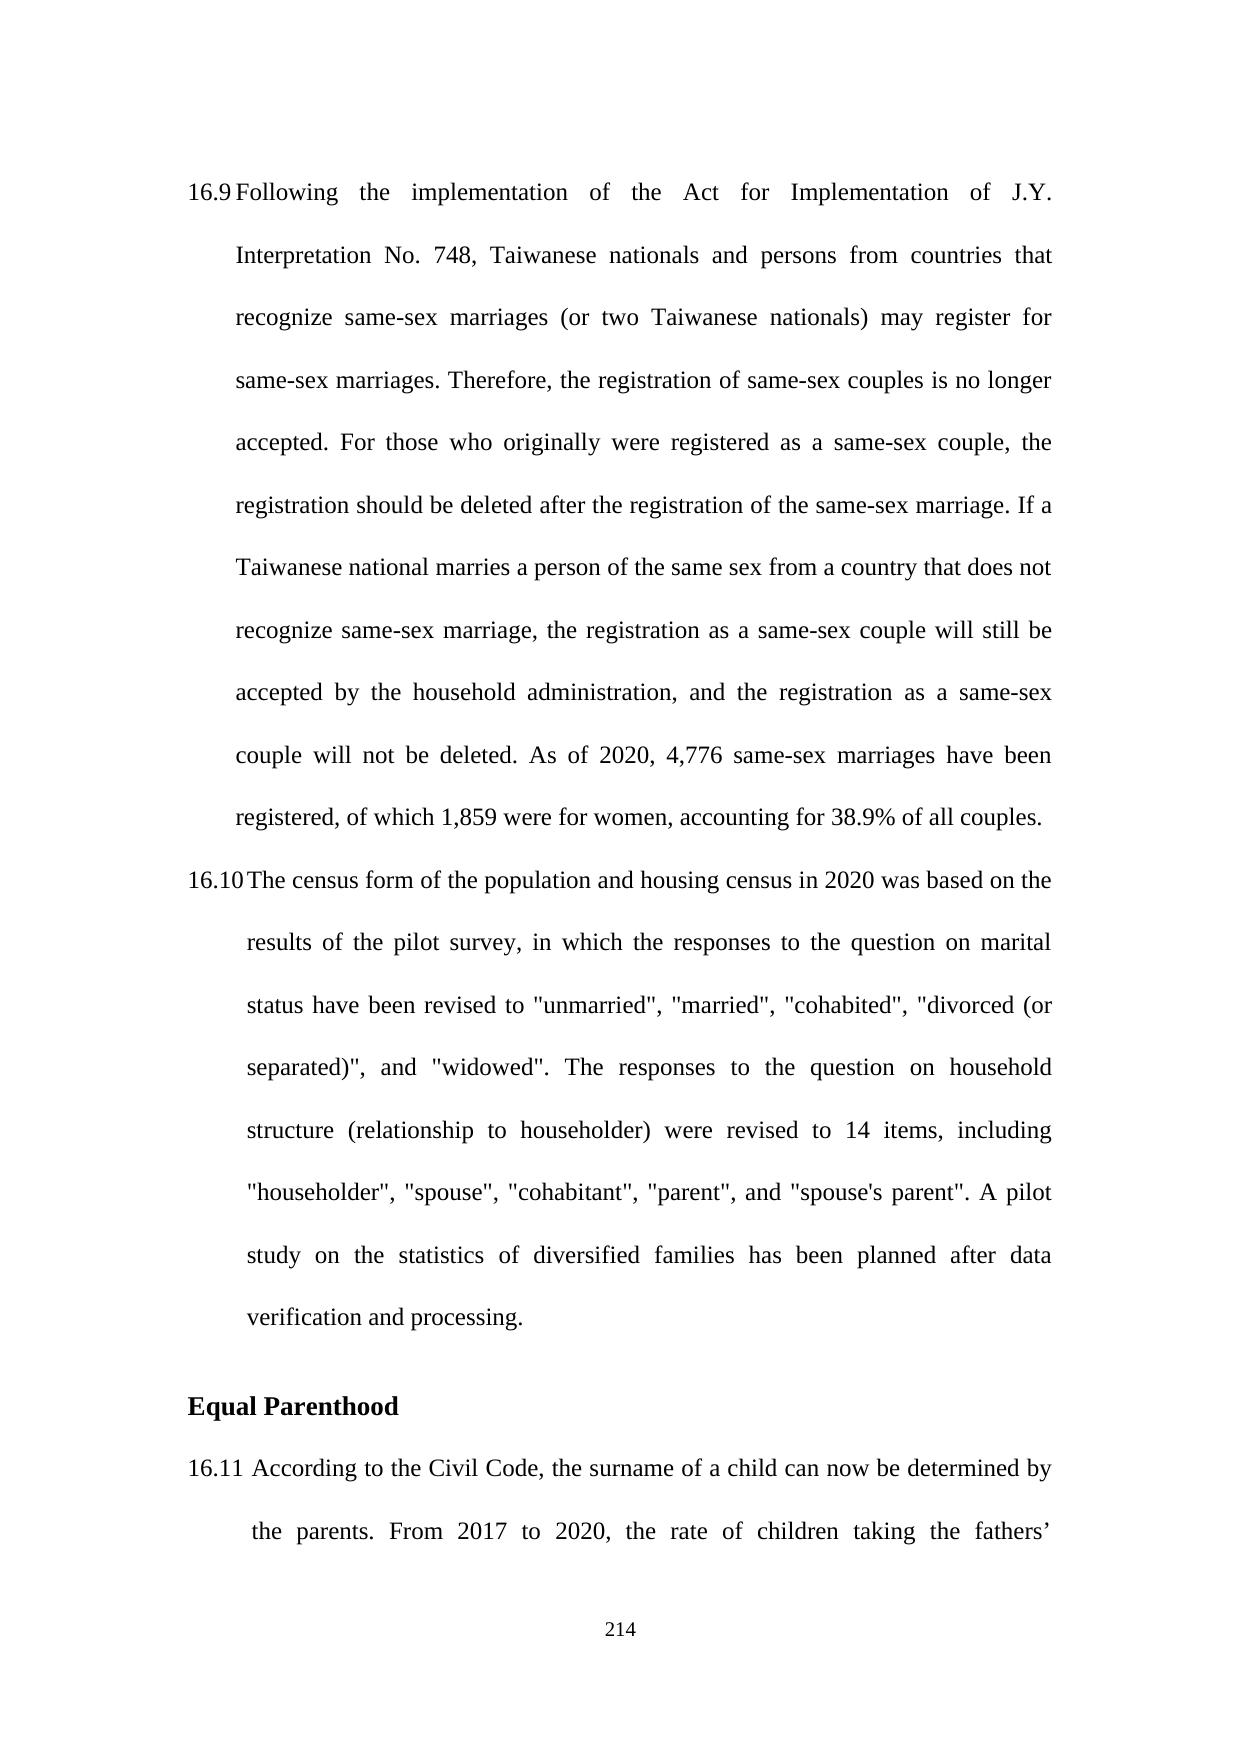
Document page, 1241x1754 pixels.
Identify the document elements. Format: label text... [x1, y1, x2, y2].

subtitle Equal Parenthood [187, 1364, 1053, 1426]
list Following the implementation of the Act for Implementation of J.Y. Interpretation No. 748, Taiwanese nationals and persons from countries that recognize same-sex marriages (or two Taiwanese nationals) may register for same-sex marriages. Therefore, the registration of same-sex couples is no longer accepted. For those who originally were registered as a same-sex couple, the registration should be deleted after the registration of the same-sex marriage. If a Taiwanese national marries a person of the same sex from a country that does not recognize same-sex marriage, the registration as a same-sex couple will still be accepted by the household administration, and the registration as a same-sex couple will not be deleted. As of 2020, 4,776 same-sex marriages have been registered, of which 1,859 were for women, accounting for 38.9% of all couples. [187, 150, 1053, 837]
list The census form of the population and housing census in 2020 was based on the results of the pilot survey, in which the responses to the question on marital status have been revised to "unmarried", "married", "cohabited", "divorced (or separated)", and "widowed". The responses to the question on household structure (relationship to householder) were revised to 14 items, including "householder", "spouse", "cohabitant", "parent", and "spouse's parent". A pilot study on the statistics of diversified families has been planned after data verification and processing. [187, 837, 1053, 1337]
list According to the Civil Code, the surname of a child can now be determined by the parents. From 2017 to 2020, the rate of children taking the fathers’ [187, 1426, 1053, 1551]
